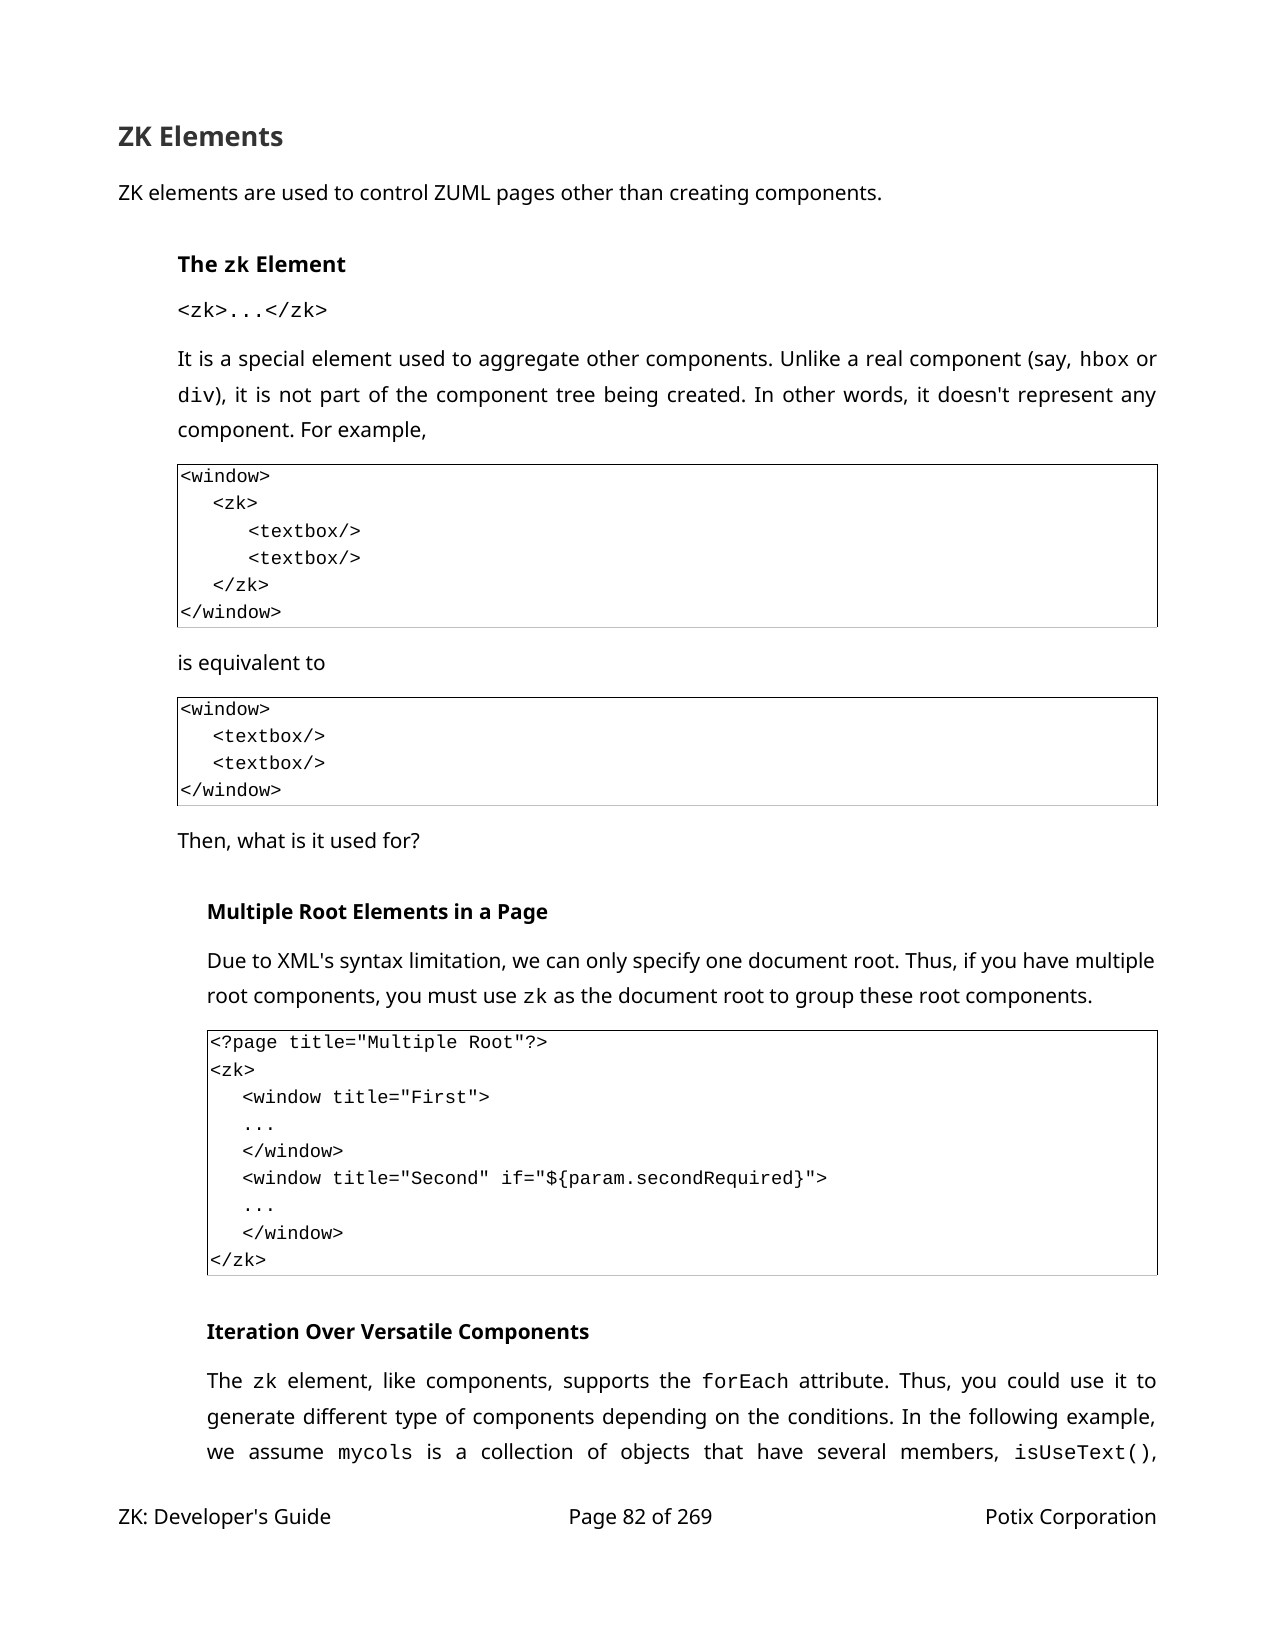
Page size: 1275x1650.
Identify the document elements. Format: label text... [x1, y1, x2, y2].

text Due to XML's syntax limitation, we can only specify one document root. Thus, if you have multiple root components, you must use zk as the document root to group these root components. [207, 946, 1157, 1009]
text <window> [178, 698, 1157, 721]
text </window> [178, 778, 1157, 805]
text </window> [178, 600, 1157, 627]
text <zk> [208, 1057, 1157, 1082]
text is equivalent to [177, 648, 1157, 676]
text <zk> [178, 491, 1157, 516]
text It is a special element used to aggregate other components. Unlike a real component (say, hbox or div), it is not part of the component tree being created. In other words, it doesn't represent any component. For example, [177, 344, 1157, 443]
text ZK elements are used to control ZUML pages other than creating components. [118, 178, 1157, 207]
text </zk> [178, 573, 1157, 597]
text <zk>...</zk> [177, 300, 1157, 323]
subtitle Multiple Root Elements in a Page [207, 897, 1157, 925]
text </window> [208, 1221, 1157, 1245]
text <textbox/> [178, 751, 1157, 775]
subtitle Iteration Over Versatile Components [207, 1317, 1157, 1346]
text <window title="First"> [208, 1084, 1157, 1109]
text ... [208, 1112, 1157, 1136]
text <?page title="Multiple Root"?> [208, 1031, 1157, 1054]
text </zk> [208, 1248, 1157, 1275]
text <textbox/> [178, 518, 1157, 543]
text <textbox/> [178, 546, 1157, 570]
text <textbox/> [178, 724, 1157, 748]
subtitle ZK Elements [118, 118, 1157, 155]
text </window> [208, 1139, 1157, 1163]
text ... [208, 1193, 1157, 1218]
text The zk element, like components, supports the forEach attribute. Thus, you could use it to generate different type of components depending on the conditions. In the following example, we assume mycols is a collection of objects that have several members, isUseText(), [207, 1366, 1157, 1466]
text <window> [178, 465, 1157, 488]
text <window title="Second" if="${param.secondRequired}"> [208, 1166, 1157, 1190]
text Then, what is it used for? [177, 826, 1157, 854]
subtitle The zk Element [177, 249, 1157, 279]
